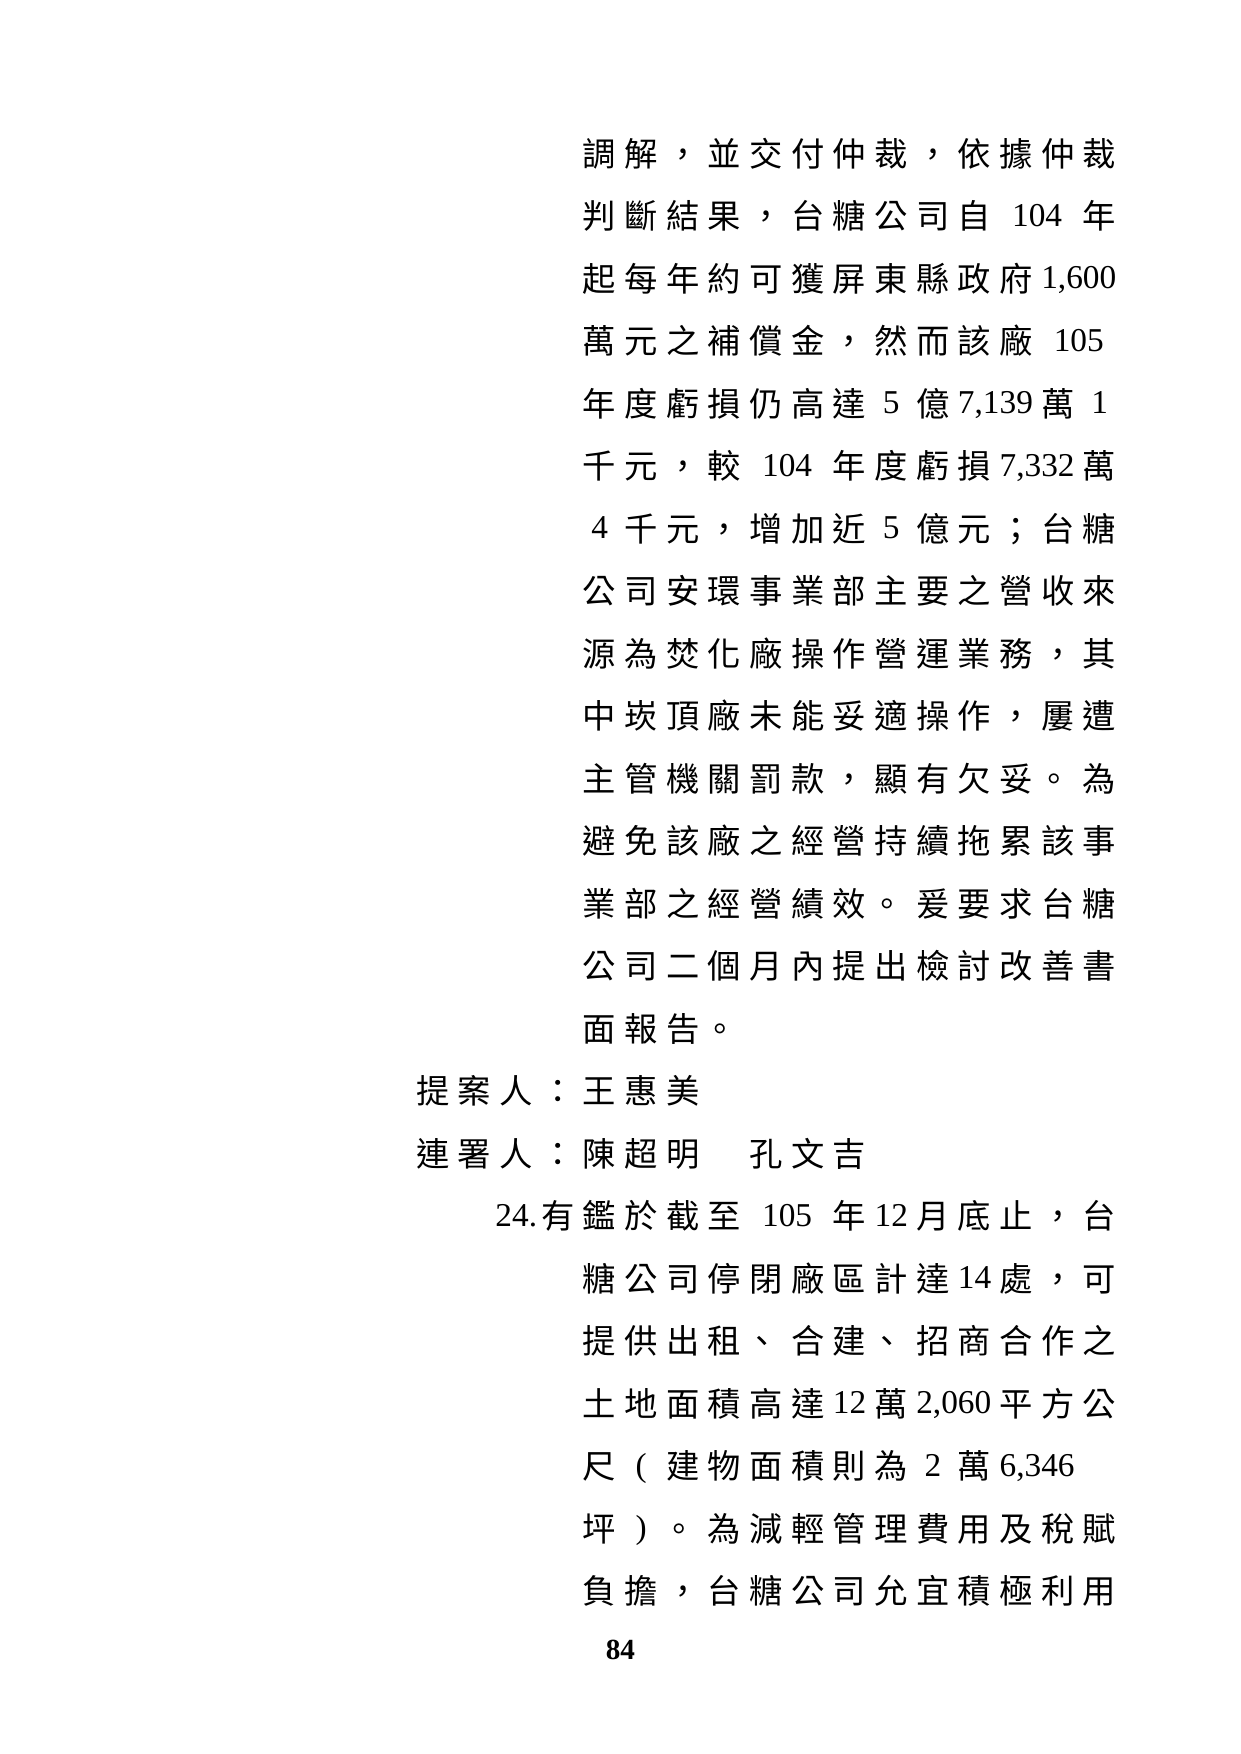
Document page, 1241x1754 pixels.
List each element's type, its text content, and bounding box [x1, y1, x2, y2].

text 連署人：陳超明 孔文吉 [397, 1110, 1120, 1173]
text 提案人：王惠美 [397, 1048, 1120, 1110]
list 有鑑於截至105年12月底止，台糖公司停閉廠區計達14處，可提供出租、合建、招商合作之土地面積高達12萬2,060平方公尺(建物面積則為2萬6,346坪)。為減輕管理費用及稅賦負擔，台糖公司允宜積極利用 [474, 1173, 1120, 1610]
list 調解，並交付仲裁，依據仲裁判斷結果，台糖公司自104年起每年約可獲屏東縣政府1,600萬元之補償金，然而該廠105年度虧損仍高達5億7,139萬1千元，較104年度虧損7,332萬4千元，增加近5億元；台糖公司安環事業部主要之營收來源為焚化廠操作營運業務，其中崁頂廠未能妥適操作，屢遭主管機關罰款，顯有欠妥。為避免該廠之經營持續拖累該事業部之經營績效。爰要求台糖公司二個月內提出檢討改善書面報告。 [474, 110, 1120, 1048]
